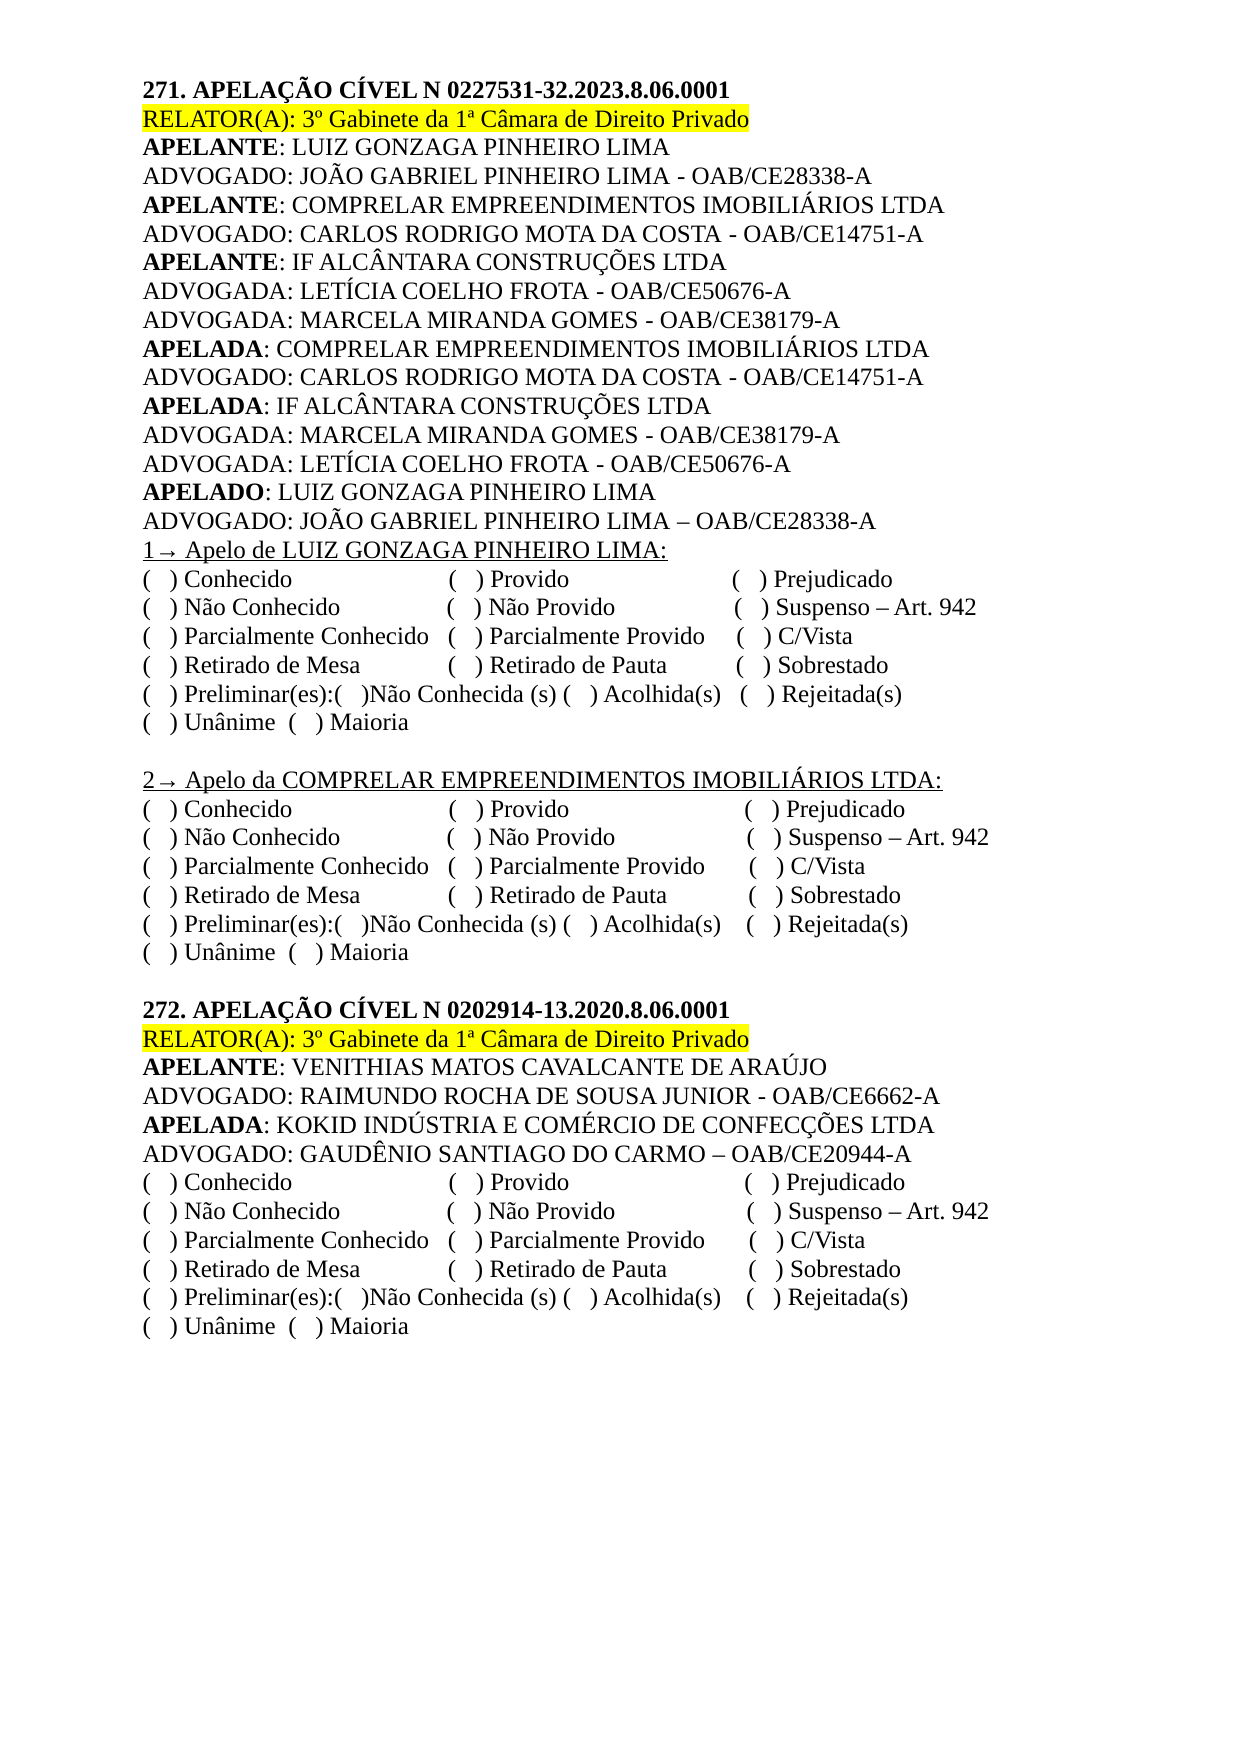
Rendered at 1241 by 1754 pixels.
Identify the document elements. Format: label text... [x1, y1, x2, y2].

text ( ) Preliminar(es):( )Não Conhecida (s) ( ) Acolhida(s) ( ) Rejeitada(s) [142, 679, 1158, 707]
text ( ) Unânime ( ) Maioria [142, 1311, 1141, 1397]
text ( ) Conhecido ( ) Provido ( ) Prejudicado [142, 564, 1141, 592]
text ( ) Retirado de Mesa ( ) Retirado de Pauta ( ) Sobrestado [142, 880, 1158, 909]
text ( ) Preliminar(es):( )Não Conhecida (s) ( ) Acolhida(s) ( ) Rejeitada(s) [142, 1282, 1158, 1311]
text ( ) Unânime ( ) Maioria [142, 707, 1158, 736]
text ( ) Preliminar(es):( )Não Conhecida (s) ( ) Acolhida(s) ( ) Rejeitada(s) [142, 909, 1158, 937]
text ( ) Parcialmente Conhecido ( ) Parcialmente Provido ( ) C/Vista [142, 851, 1158, 880]
text 271. APELAÇÃO CÍVEL N 0227531-32.2023.8.06.0001 RELATOR(A): 3º Gabinete da 1ª Câmara de Direito Privado APELANTE: LUIZ GONZAGA PINHEIRO LIMA ADVOGADO: JOÃO GABRIEL PINHEIRO LIMA - OAB/CE28338-A APELANTE: COMPRELAR EMPREENDIMENTOS IMOBILIÁRIOS LTDA ADVOGADO: CARLOS RODRIGO MOTA DA COSTA - OAB/CE14751-A APELANTE: IF ALCÂNTARA CONSTRUÇÕES LTDA ADVOGADA: LETÍCIA COELHO FROTA - OAB/CE50676-A ADVOGADA: MARCELA MIRANDA GOMES - OAB/CE38179-A APELADA: COMPRELAR EMPREENDIMENTOS IMOBILIÁRIOS LTDA ADVOGADO: CARLOS RODRIGO MOTA DA COSTA - OAB/CE14751-A APELADA: IF ALCÂNTARA CONSTRUÇÕES LTDA ADVOGADA: MARCELA MIRANDA GOMES - OAB/CE38179-A ADVOGADA: LETÍCIA COELHO FROTA - OAB/CE50676-A APELADO: LUIZ GONZAGA PINHEIRO LIMA ADVOGADO: JOÃO GABRIEL PINHEIRO LIMA – OAB/CE28338-A [142, 75, 1141, 535]
text ( ) Unânime ( ) Maioria [142, 937, 1158, 966]
text ( ) Conhecido ( ) Provido ( ) Prejudicado [142, 1167, 1141, 1196]
text ( ) Conhecido ( ) Provido ( ) Prejudicado [142, 794, 1141, 822]
text ( ) Parcialmente Conhecido ( ) Parcialmente Provido ( ) C/Vista [142, 621, 1158, 650]
text ( ) Não Conhecido ( ) Não Provido ( ) Suspenso – Art. 942 [142, 592, 1158, 621]
text ( ) Não Conhecido ( ) Não Provido ( ) Suspenso – Art. 942 [142, 1196, 1158, 1225]
text 2→ Apelo da COMPRELAR EMPREENDIMENTOS IMOBILIÁRIOS LTDA: [142, 765, 1141, 794]
text ( ) Parcialmente Conhecido ( ) Parcialmente Provido ( ) C/Vista [142, 1225, 1158, 1254]
text ( ) Retirado de Mesa ( ) Retirado de Pauta ( ) Sobrestado [142, 1254, 1158, 1282]
text 1→ Apelo de LUIZ GONZAGA PINHEIRO LIMA: [142, 535, 1141, 564]
text 272. APELAÇÃO CÍVEL N 0202914-13.2020.8.06.0001 RELATOR(A): 3º Gabinete da 1ª Câmara de Direito Privado APELANTE: VENITHIAS MATOS CAVALCANTE DE ARAÚJO ADVOGADO: RAIMUNDO ROCHA DE SOUSA JUNIOR - OAB/CE6662-A APELADA: KOKID INDÚSTRIA E COMÉRCIO DE CONFECÇÕES LTDA ADVOGADO: GAUDÊNIO SANTIAGO DO CARMO – OAB/CE20944-A [142, 966, 1141, 1167]
text ( ) Não Conhecido ( ) Não Provido ( ) Suspenso – Art. 942 [142, 822, 1158, 851]
text ( ) Retirado de Mesa ( ) Retirado de Pauta ( ) Sobrestado [142, 650, 1158, 679]
